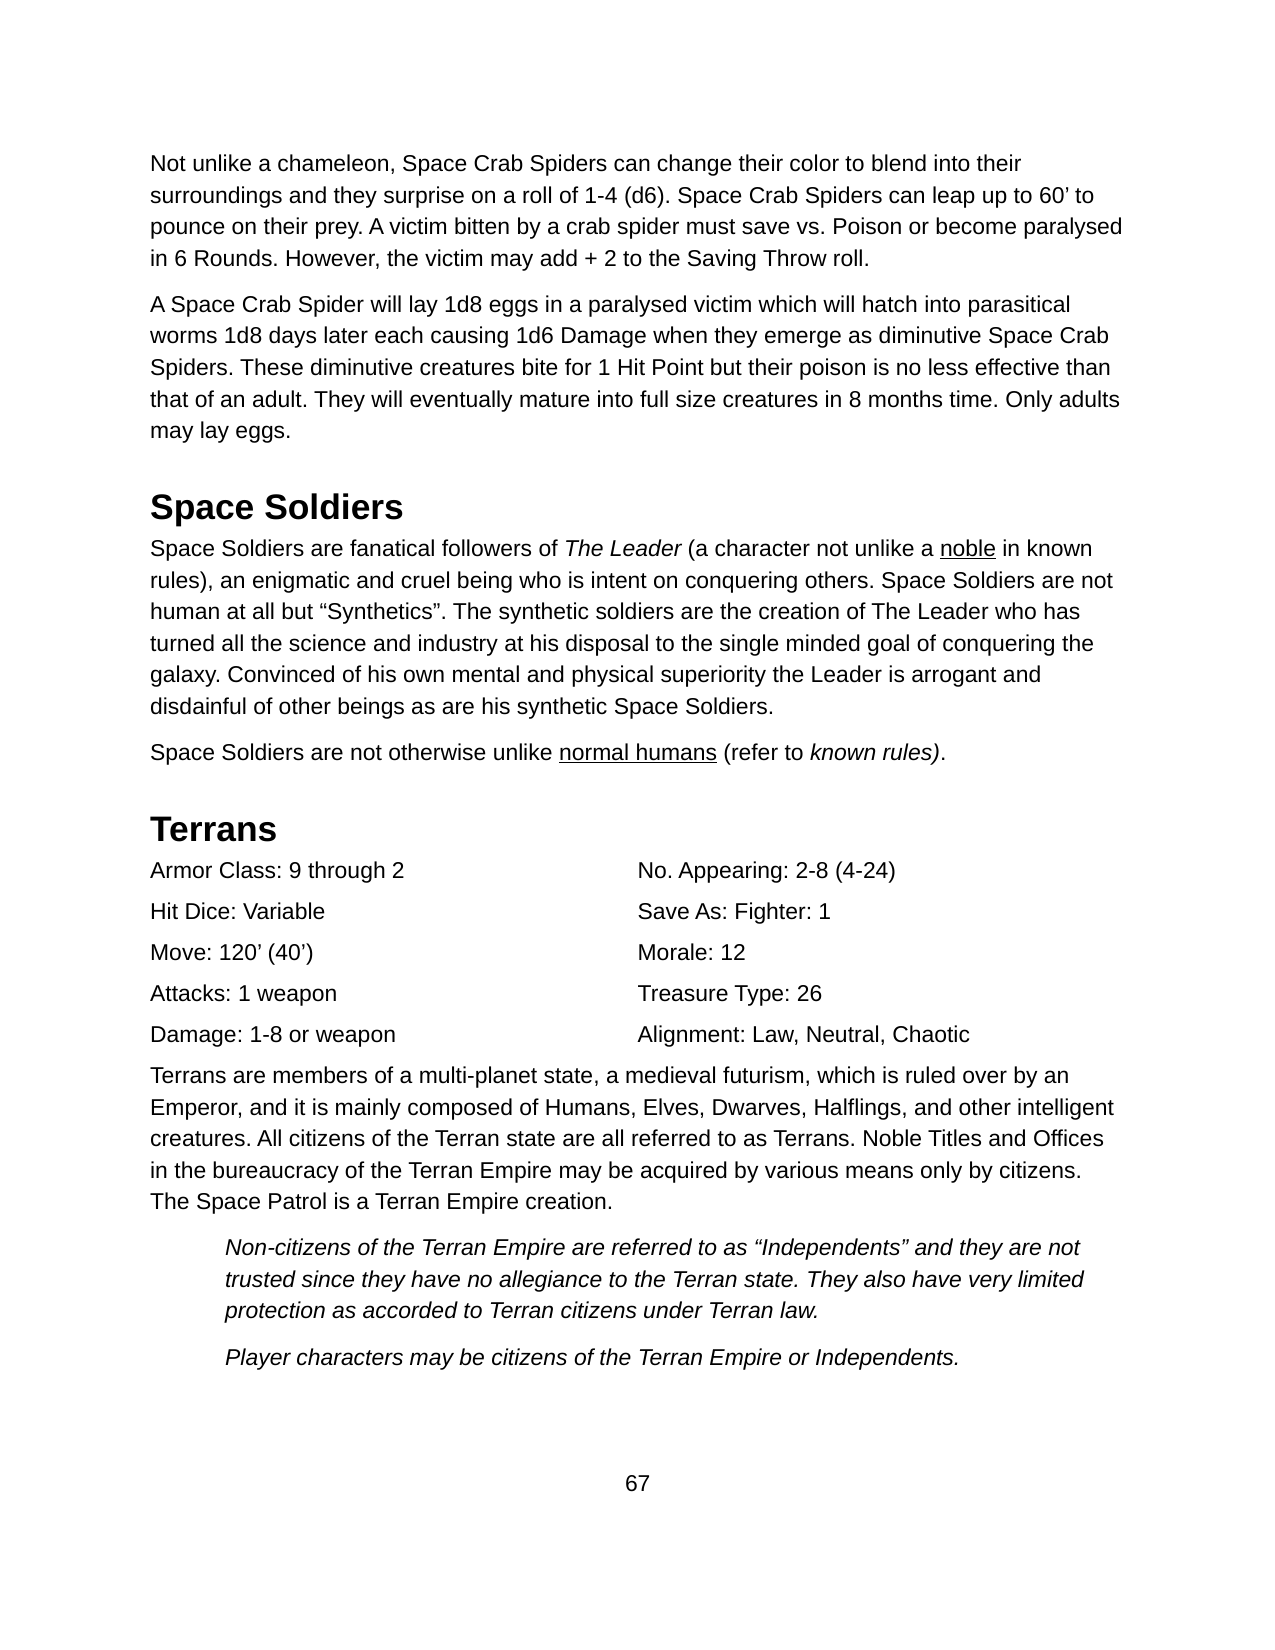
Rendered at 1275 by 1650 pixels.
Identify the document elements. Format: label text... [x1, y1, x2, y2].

table_cell Morale: 12 [638, 939, 1125, 980]
text Space Soldiers are fanatical followers of The Leader (a character not unlike a noble in known rules), an enigmatic and cruel being who is intent on conquering others. Space Soldiers are not human at all but “Synthetics”. The synthetic soldiers are the creation of The Leader who has turned all the science and industry at his disposal to the single minded goal of conquering the galaxy. Convinced of his own mental and physical superiority the Leader is arrogant and disdainful of other beings as are his synthetic Space Soldiers. [150, 535, 1125, 719]
table_header Armor Class: 9 through 2 [150, 857, 637, 898]
table_cell Treasure Type: 26 [638, 980, 1125, 1021]
text A Space Crab Spider will lay 1d8 eggs in a paralysed victim which will hatch into parasitical worms 1d8 days later each causing 1d6 Damage when they emerge as diminutive Space Crab Spiders. These diminutive creatures bite for 1 Hit Point but their poison is no less effective than that of an adult. They will eventually mature into full size creatures in 8 months time. Only adults may lay eggs. [150, 291, 1125, 443]
table_cell Alignment: Law, Neutral, Chaotic [638, 1021, 1125, 1062]
subtitle Space Soldiers [150, 486, 1125, 527]
text Space Soldiers are not otherwise unlike normal humans (refer to known rules). [150, 739, 1125, 766]
table_cell Move: 120’ (40’) [150, 939, 637, 980]
table_cell Attacks: 1 weapon [150, 980, 637, 1021]
subtitle Terrans [150, 808, 1125, 849]
text Terrans are members of a multi-planet state, a medieval futurism, which is ruled over by an Emperor, and it is mainly composed of Humans, Elves, Dwarves, Halflings, and other intelligent creatures. All citizens of the Terran state are all referred to as Terrans. Noble Titles and Offices in the bureaucracy of the Terran Empire may be acquired by various means only by citizens. The Space Patrol is a Terran Empire creation. [150, 1062, 1125, 1214]
table_header No. Appearing: 2-8 (4-24) [638, 857, 1125, 898]
table_cell Hit Dice: Variable [150, 898, 637, 939]
text Player characters may be citizens of the Terran Empire or Independents. [225, 1344, 1125, 1370]
text Not unlike a chameleon, Space Crab Spiders can change their color to blend into their surroundings and they surprise on a roll of 1-4 (d6). Space Crab Spiders can leap up to 60’ to pounce on their prey. A victim bitten by a crab spider must save vs. Poison or become paralysed in 6 Rounds. However, the victim may add + 2 to the Saving Throw roll. [150, 150, 1125, 271]
text Non-citizens of the Terran Empire are referred to as “Independents” and they are not trusted since they have no allegiance to the Terran state. They also have very limited protection as accorded to Terran citizens under Terran law. [225, 1234, 1125, 1324]
table_cell Save As: Fighter: 1 [638, 898, 1125, 939]
table_cell Damage: 1-8 or weapon [150, 1021, 637, 1062]
